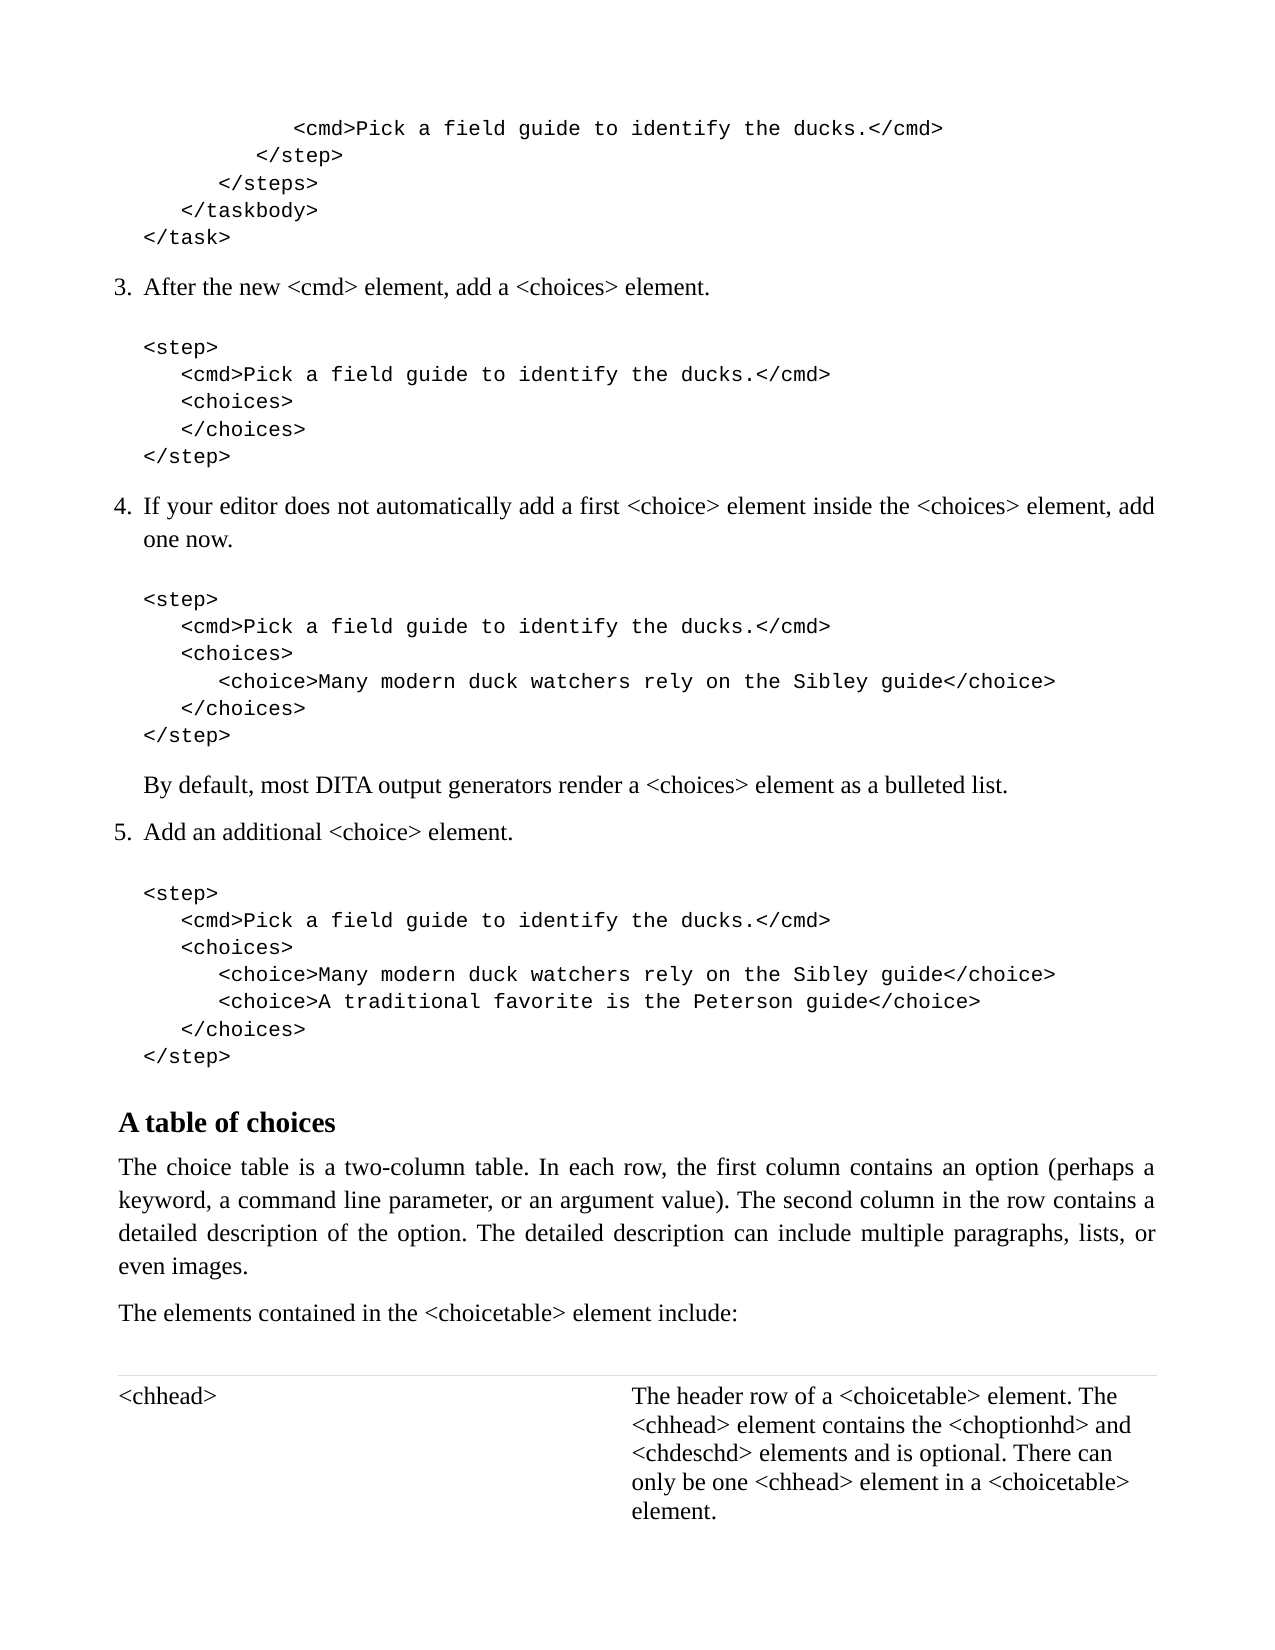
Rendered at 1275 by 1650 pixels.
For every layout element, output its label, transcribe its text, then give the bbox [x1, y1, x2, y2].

table_header <chhead> [118, 1376, 631, 1525]
list <cmd>Pick a field guide to identify the ducks.</cmd> </step> </steps> </taskbody> </task> [118, 118, 1157, 251]
list <step> <cmd>Pick a field guide to identify the ducks.</cmd> <choices> </choices> </step> [118, 337, 1157, 469]
list By default, most DITA output generators render a <choices> element as a bulleted list. [118, 770, 1157, 799]
subtitle A table of choices [118, 1105, 1157, 1139]
list After the new <cmd> element, add a <choices> element. [118, 272, 1157, 301]
list Add an additional <choice> element. [118, 817, 1157, 846]
list <step> <cmd>Pick a field guide to identify the ducks.</cmd> <choices> <choice>Many modern duck watchers rely on the Sibley guide</choice> </choices> </step> [118, 589, 1157, 749]
text The choice table is a two-column table. In each row, the first column contains an option (perhaps a keyword, a command line parameter, or an argument value). The second column in the row contains a detailed description of the option. The detailed description can include multiple paragraphs, lists, or even images. [118, 1152, 1157, 1279]
text The elements contained in the <choicetable> element include: [118, 1298, 1157, 1327]
list <step> <cmd>Pick a field guide to identify the ducks.</cmd> <choices> <choice>Many modern duck watchers rely on the Sibley guide</choice> <choice>A traditional favorite is the Peterson guide</choice> </choices> </step> [118, 883, 1157, 1069]
list If your editor does not automatically add a first <choice> element inside the <choices> element, add one now. [118, 491, 1157, 552]
table_header The header row of a <choicetable> element. The <chhead> element contains the <choptionhd> and <chdeschd> elements and is optional. There can only be one <chhead> element in a <choicetable> element. [631, 1376, 1157, 1525]
